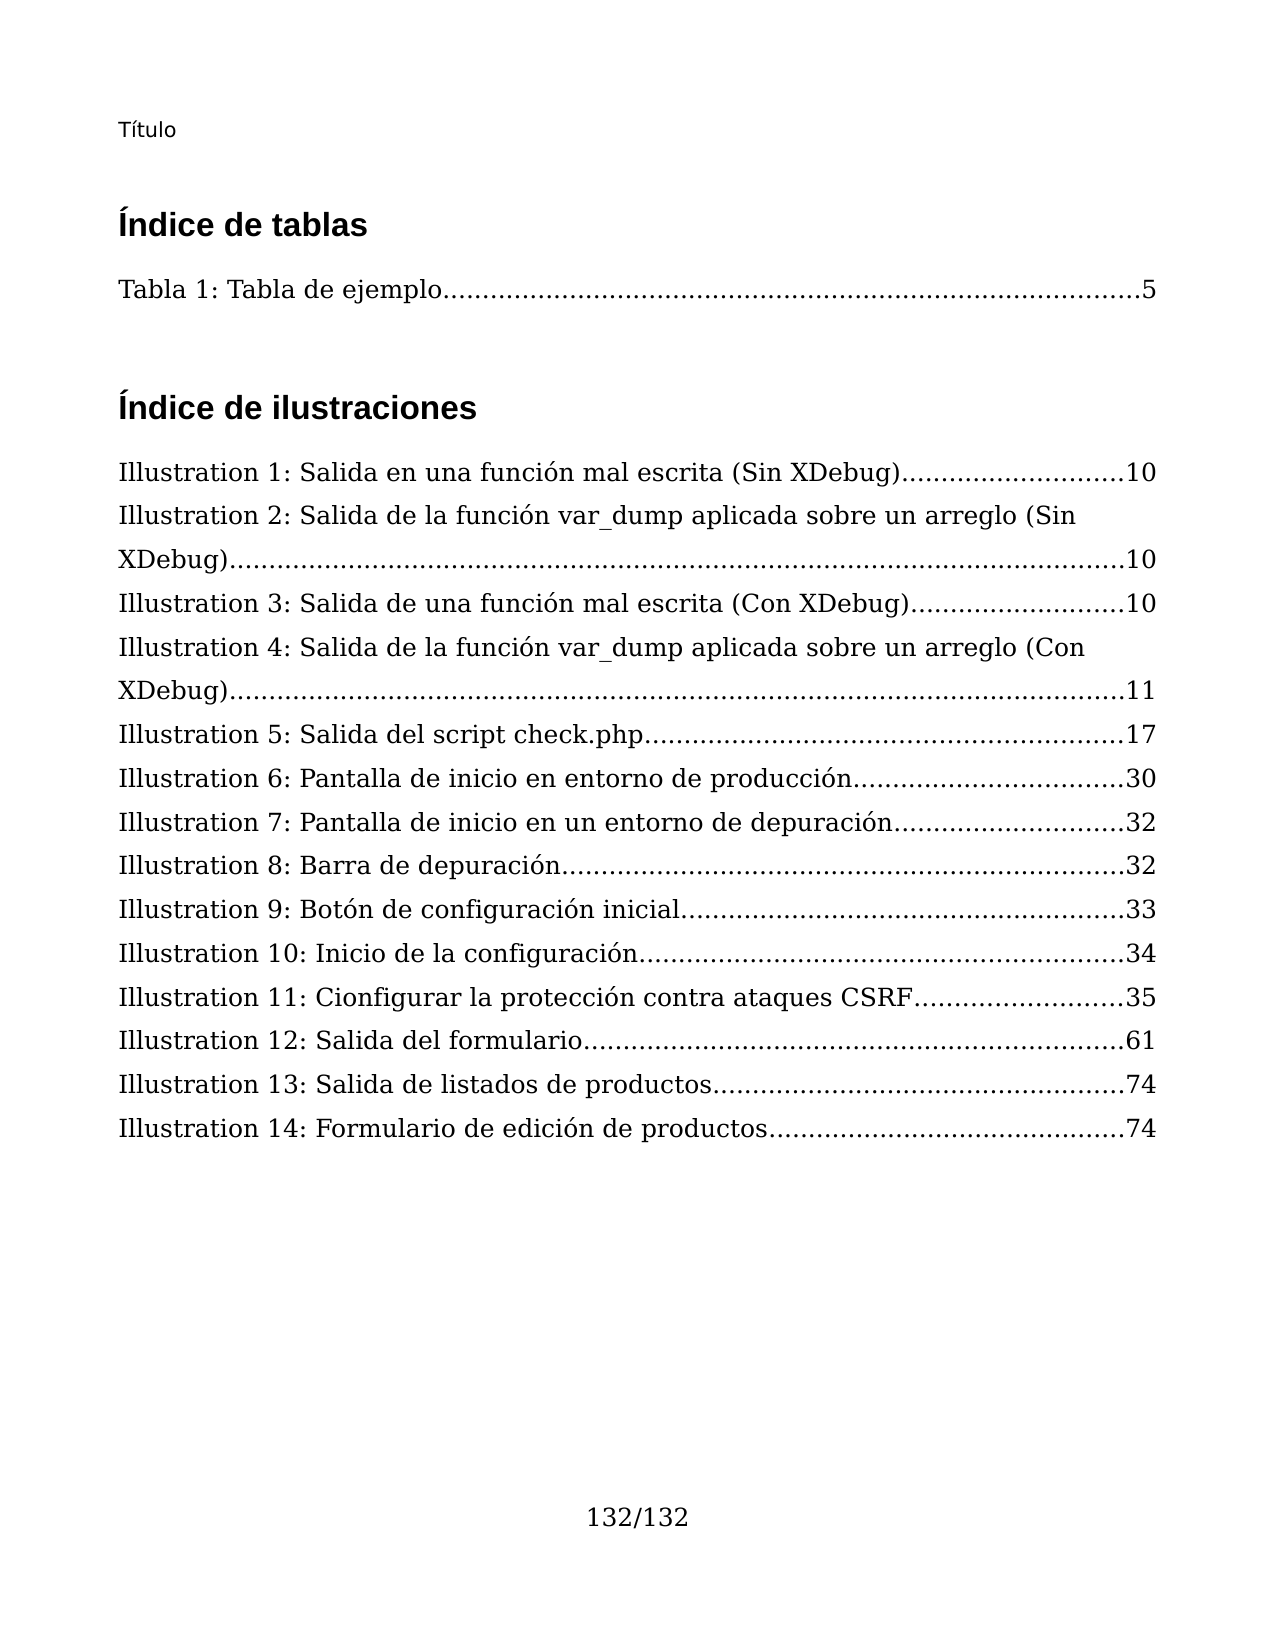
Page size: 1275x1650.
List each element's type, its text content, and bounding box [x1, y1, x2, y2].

text Illustration 4: Salida de la función var_dump aplicada sobre un arreglo (Con XDebug) 11 [118, 633, 1157, 706]
text Illustration 6: Pantalla de inicio en entorno de producción 30 [118, 764, 1157, 793]
text Illustration 10: Inicio de la configuración 34 [118, 939, 1157, 968]
text Illustration 8: Barra de depuración 32 [118, 852, 1157, 881]
text Illustration 9: Botón de configuración inicial 33 [118, 895, 1157, 924]
text Tabla 1: Tabla de ejemplo 5 [118, 276, 1157, 305]
text Illustration 12: Salida del formulario 61 [118, 1027, 1157, 1056]
subtitle Índice de ilustraciones [118, 388, 1157, 426]
text Illustration 7: Pantalla de inicio en un entorno de depuración 32 [118, 808, 1157, 837]
text Illustration 14: Formulario de edición de productos 74 [118, 1114, 1157, 1143]
text Illustration 1: Salida en una función mal escrita (Sin XDebug) 10 [118, 458, 1157, 487]
text Illustration 13: Salida de listados de productos 74 [118, 1070, 1157, 1099]
text Illustration 11: Cionfigurar la protección contra ataques CSRF 35 [118, 983, 1157, 1012]
text Illustration 2: Salida de la función var_dump aplicada sobre un arreglo (Sin XDebug) 10 [118, 502, 1157, 574]
subtitle Índice de tablas [118, 206, 1157, 244]
text Illustration 5: Salida del script check.php 17 [118, 720, 1157, 749]
text Illustration 3: Salida de una función mal escrita (Con XDebug) 10 [118, 589, 1157, 618]
